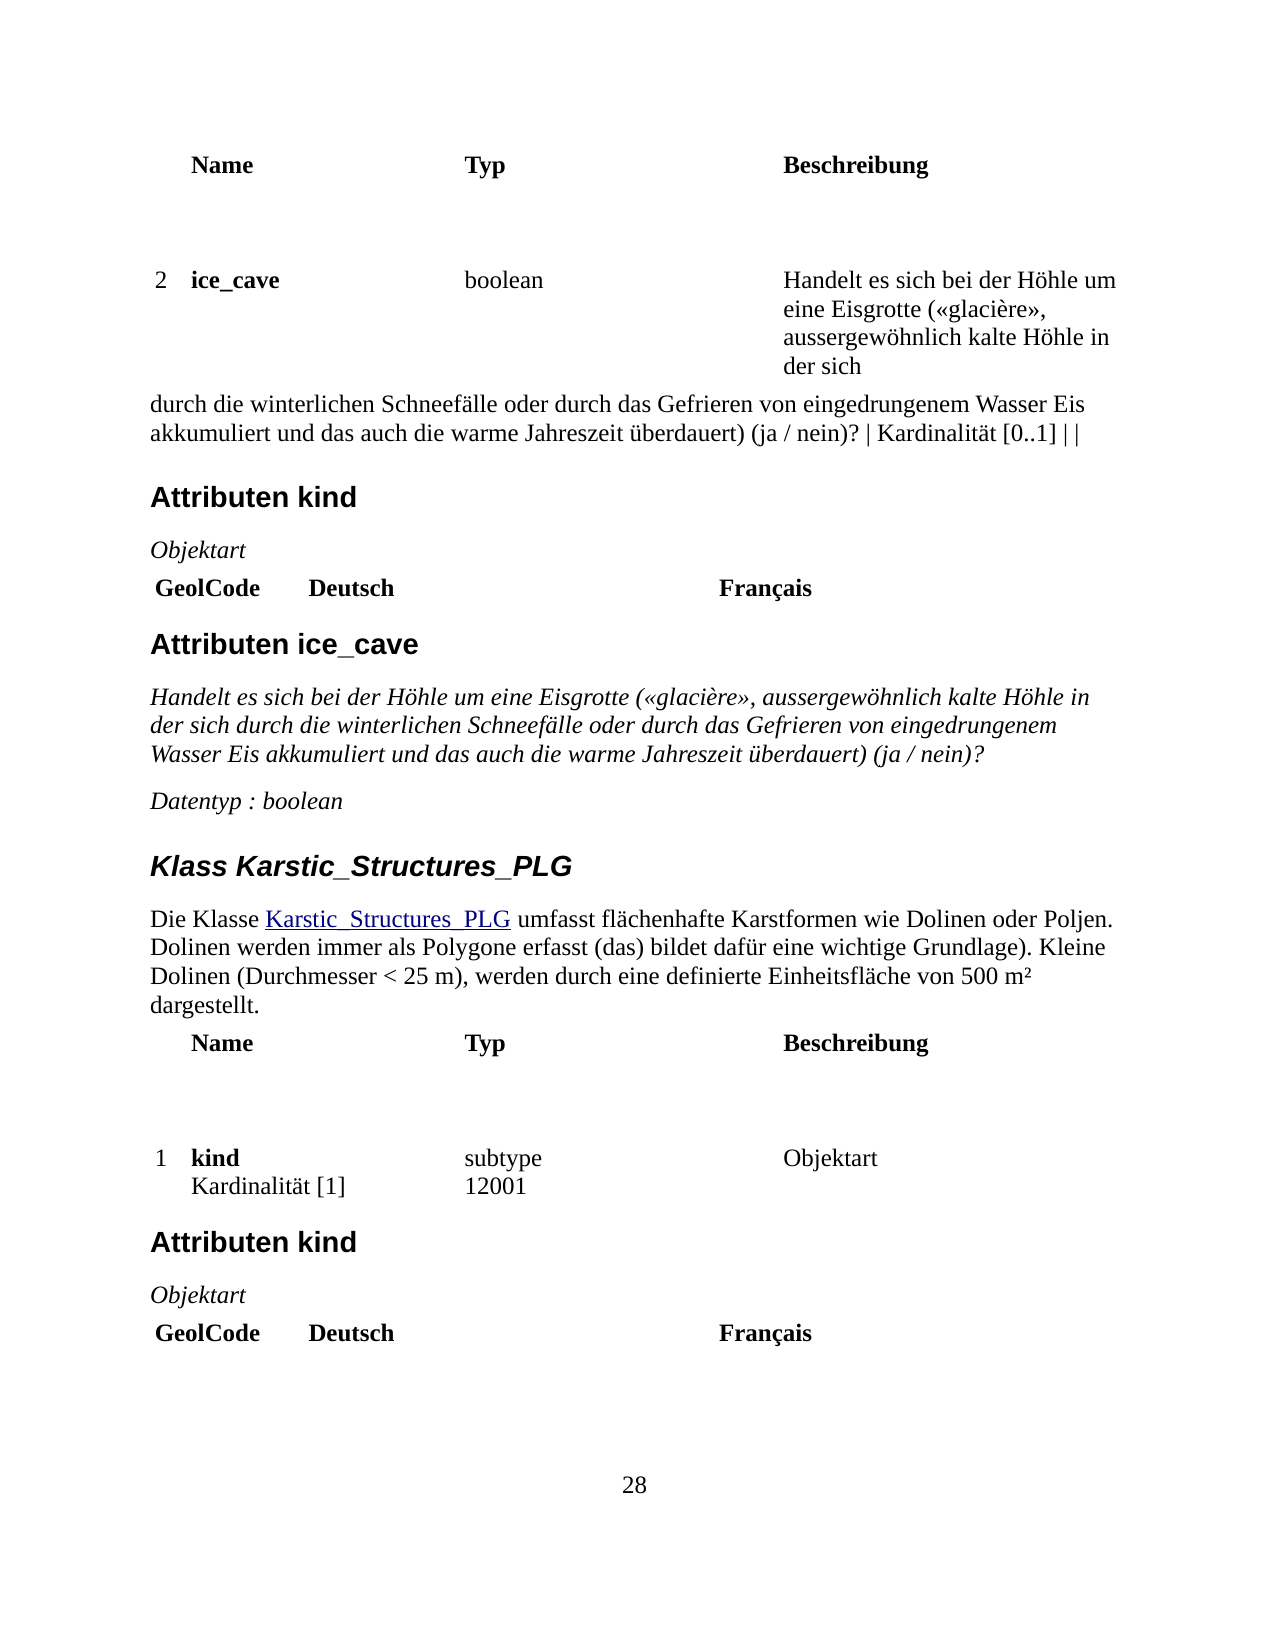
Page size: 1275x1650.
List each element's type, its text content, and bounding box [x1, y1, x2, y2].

subtitle Klass Karstic_Structures_PLG [150, 849, 1125, 882]
table_header Typ [460, 150, 779, 265]
table_header Français [714, 573, 1125, 602]
text Objektart [150, 535, 1125, 564]
table_cell Handelt es sich bei der Höhle um eine Eisgrotte («glacière», aussergewöhnlich kalte Höhle in der sich [779, 265, 1125, 380]
table_header Name [186, 150, 460, 265]
subtitle Attributen ice_cave [150, 627, 1125, 660]
text durch die winterlichen Schneefälle oder durch das Gefrieren von eingedrungenem Wasser Eis akkumuliert und das auch die warme Jahreszeit überdauert) (ja / nein)? | Kardinalität [0..1] | | [150, 389, 1125, 446]
text Datentyp : boolean [150, 786, 1125, 815]
table_cell kind [186, 1143, 460, 1171]
text Die Klasse Karstic_Structures_PLG umfasst flächenhafte Karstformen wie Dolinen oder Poljen. Dolinen werden immer als Polygone erfasst (das) bildet dafür eine wichtige Grundlage). Kleine Dolinen (Durchmesser < 25 m), werden durch eine definierte Einheitsfläche von 500 m² dargestellt. [150, 904, 1125, 1019]
table_cell [779, 1171, 1125, 1200]
table_cell ice_cave [186, 265, 460, 380]
table_cell [150, 1171, 186, 1200]
text Handelt es sich bei der Höhle um eine Eisgrotte («glacière», aussergewöhnlich kalte Höhle in der sich durch die winterlichen Schneefälle oder durch das Gefrieren von eingedrungenem Wasser Eis akkumuliert und das auch die warme Jahreszeit überdauert) (ja / nein)? [150, 682, 1125, 768]
table_header Deutsch [304, 1318, 714, 1347]
table_header Beschreibung [779, 1028, 1125, 1143]
table_header Beschreibung [779, 150, 1125, 265]
table_header GeolCode [150, 573, 304, 602]
subtitle Attributen kind [150, 480, 1125, 514]
table_cell Kardinalität [1] [186, 1171, 460, 1200]
table_cell Objektart [779, 1143, 1125, 1171]
table_header GeolCode [150, 1318, 304, 1347]
table_cell subtype [460, 1143, 779, 1171]
table_header [150, 1028, 186, 1143]
table_cell 1 [150, 1143, 186, 1171]
subtitle Attributen kind [150, 1225, 1125, 1259]
table_header Name [186, 1028, 460, 1143]
table_cell 2 [150, 265, 186, 380]
text Objektart [150, 1280, 1125, 1309]
table_cell boolean [460, 265, 779, 380]
table_cell 12001 [460, 1171, 779, 1200]
table_header [150, 150, 186, 265]
table_header Deutsch [304, 573, 714, 602]
table_header Français [714, 1318, 1125, 1347]
table_header Typ [460, 1028, 779, 1143]
